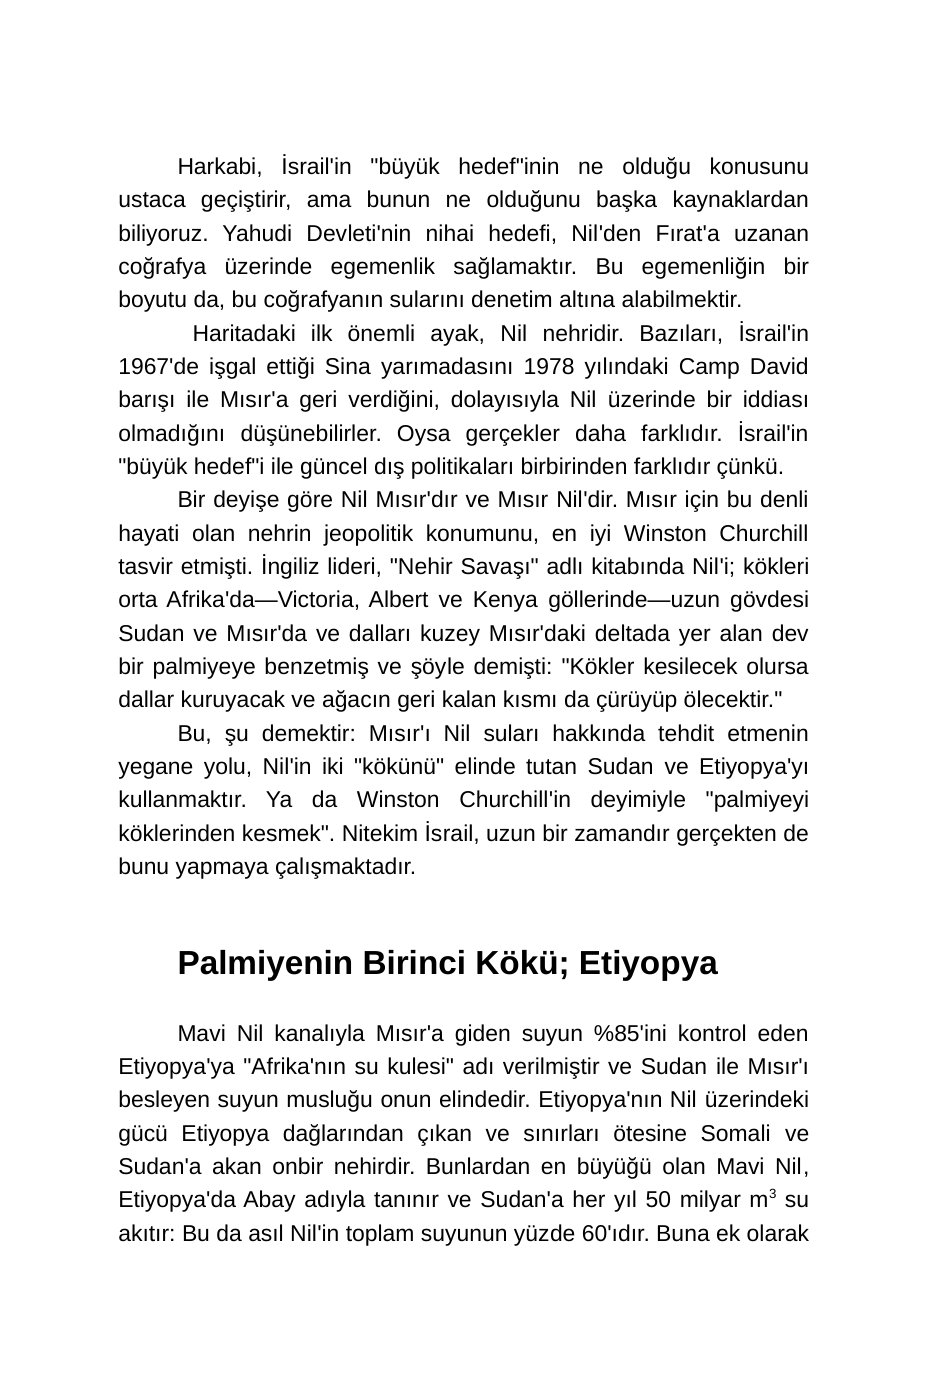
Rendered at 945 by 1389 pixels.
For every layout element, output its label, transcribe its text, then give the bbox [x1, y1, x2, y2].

text Bir deyişe göre Nil Mısır'dır ve Mısır Nil'dir. Mısır için bu denli hayati olan nehrin jeopolitik konumunu, en iyi Winston Churchill tasvir etmişti. İngiliz lideri, "Nehir Savaşı" adlı kitabında Nil'i; kökleri orta Afrika'da—Victoria, Albert ve Kenya göllerinde—uzun gövdesi Sudan ve Mısır'da ve dalları kuzey Mısır'daki deltada yer alan dev bir palmiyeye benzetmiş ve şöy­le demişti: "Kökler kesilecek olursa dallar kuruyacak ve ağacın geri kalan kıs­mı da çürüyüp ölecektir." [118, 481, 809, 714]
text Palmiyenin Birinci Kökü; Etiyopya [118, 948, 809, 981]
text Haritadaki ilk önemli ayak, Nil nehridir. Bazıları, İsrail'in 1967'de iş­gal ettiği Sina yarımadasını 1978 yılındaki Camp David barışı ile Mısır'a geri verdiğini, dolayısıyla Nil üzerinde bir iddiası olmadığını düşünebilirler. Oysa gerçekler daha farklıdır. İsrail'in "büyük hedef"i ile güncel dış politika­ları birbirinden farklıdır çünkü. [118, 314, 809, 481]
text Harkabi, İsrail'in "büyük hedef"inin ne olduğu konusunu ustaca ge­çiştirir, ama bunun ne olduğunu başka kaynaklardan biliyoruz. Yahudi Dev­le­ti'nin nihai hedefi, Nil'den Fırat'a uzanan coğrafya üzerinde egemenlik sağ­lamaktır. Bu egemenliğin bir boyutu da, bu coğrafyanın sularını denetim al­tına alabilmektir. [118, 148, 809, 314]
text Mavi Nil kanalıyla Mısır'a giden suyun %85'ini kontrol eden Etiyopya'ya "Afrika'nın su kulesi" adı verilmiştir ve Sudan ile Mısır'ı besleyen suyun musluğu onun elindedir. Etiyopya'nın Nil üzerindeki gücü Etiyopya dağlarından çıkan ve sınırları ötesine Somali ve Sudan'a akan onbir nehirdir. Bunlardan en büyüğü olan Mavi Nil, Etiyopya'da Abay adıyla tanınır ve Sudan'a her yıl 50 milyar m3 su akıtır: Bu da asıl Nil'in toplam suyunun yüz­de 60'ıdır. Buna ek olarak [118, 1014, 809, 1248]
text Bu, şu demektir: Mısır'ı Nil suları hakkında tehdit etmenin yegane yo­lu, Nil'in iki "kökünü" elinde tutan Sudan ve Etiyopya'yı kullanmaktır. Ya da Winston Churchill'in deyimiyle "palmiyeyi köklerinden kesmek". Nitekim İs­rail, uzun bir zamandır gerçekten de bunu yapmaya çalışmaktadır. [118, 714, 809, 881]
